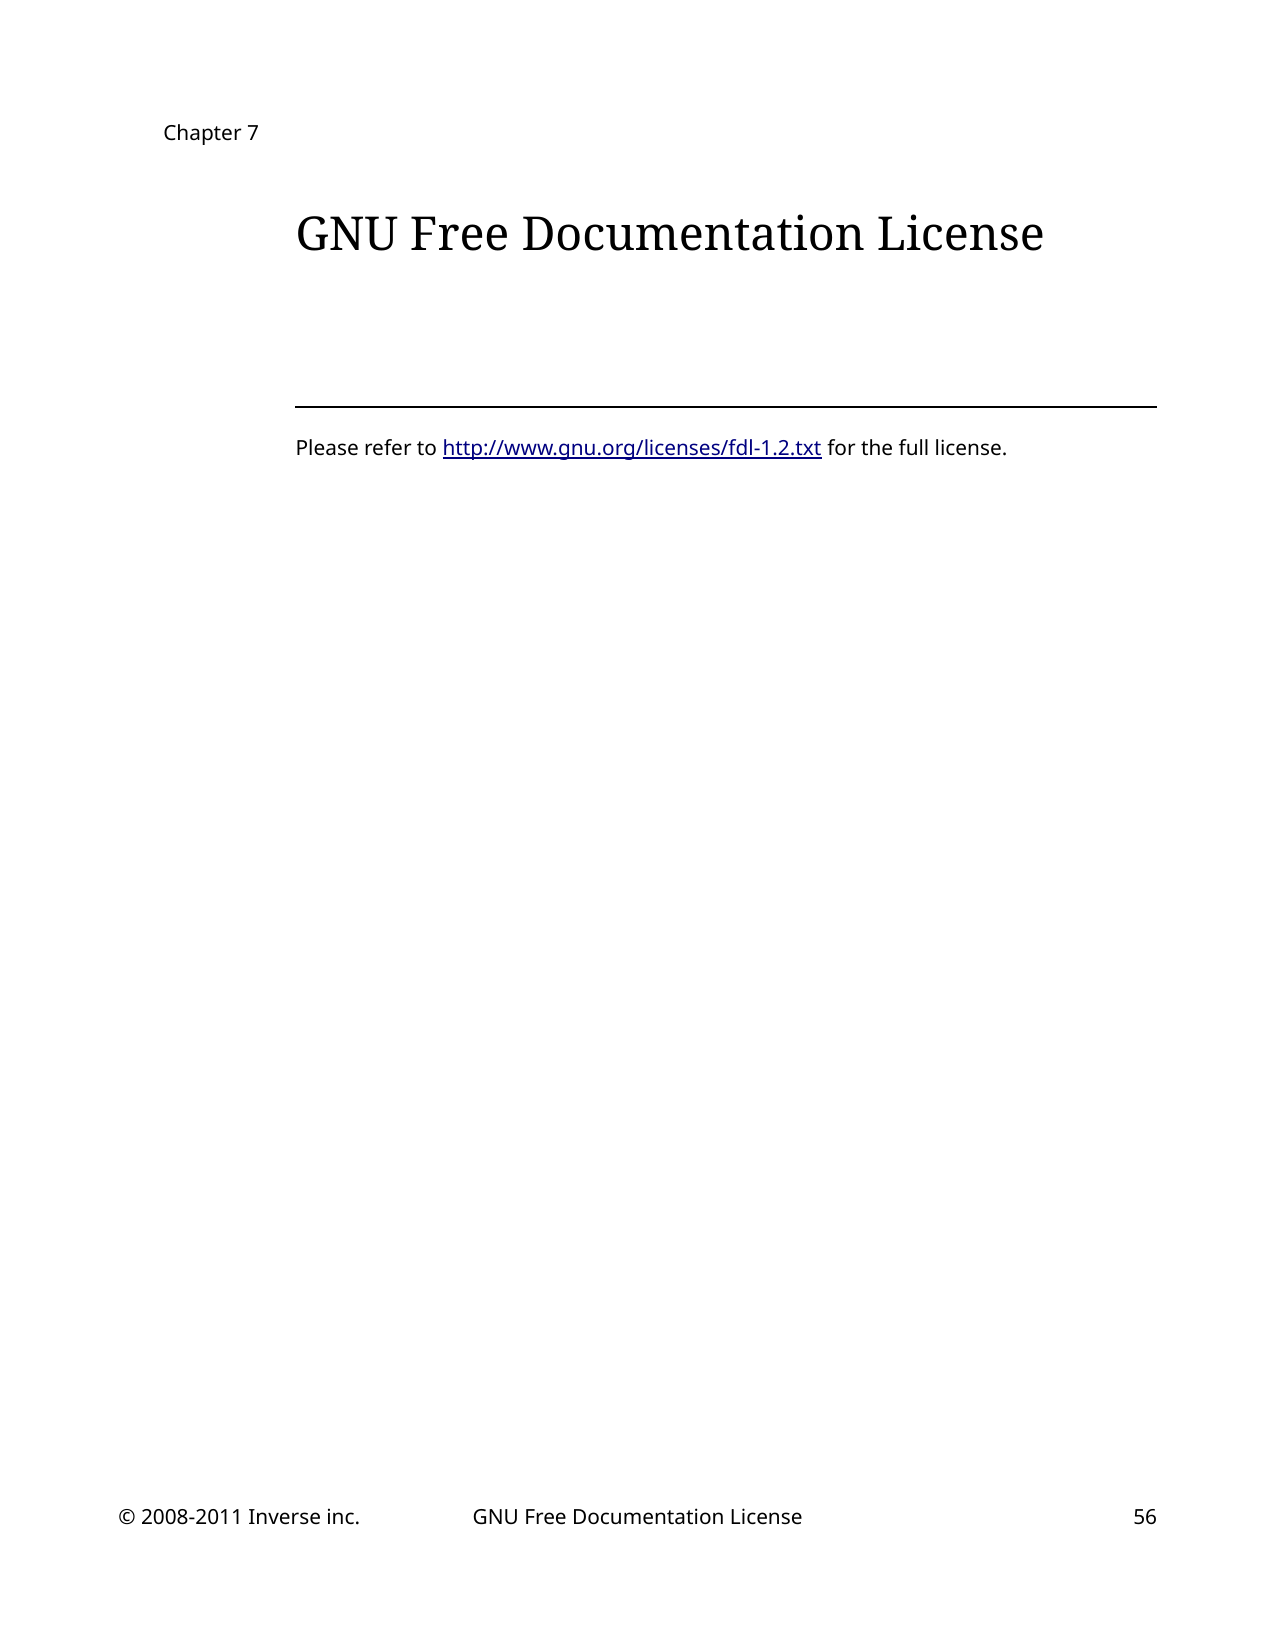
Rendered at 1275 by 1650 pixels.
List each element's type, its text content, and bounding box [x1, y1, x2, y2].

subtitle GNU Free Documentation License [295, 201, 1157, 406]
text Please refer to http://www.gnu.org/licenses/fdl-1.2.txt for the full license. [295, 433, 1157, 461]
